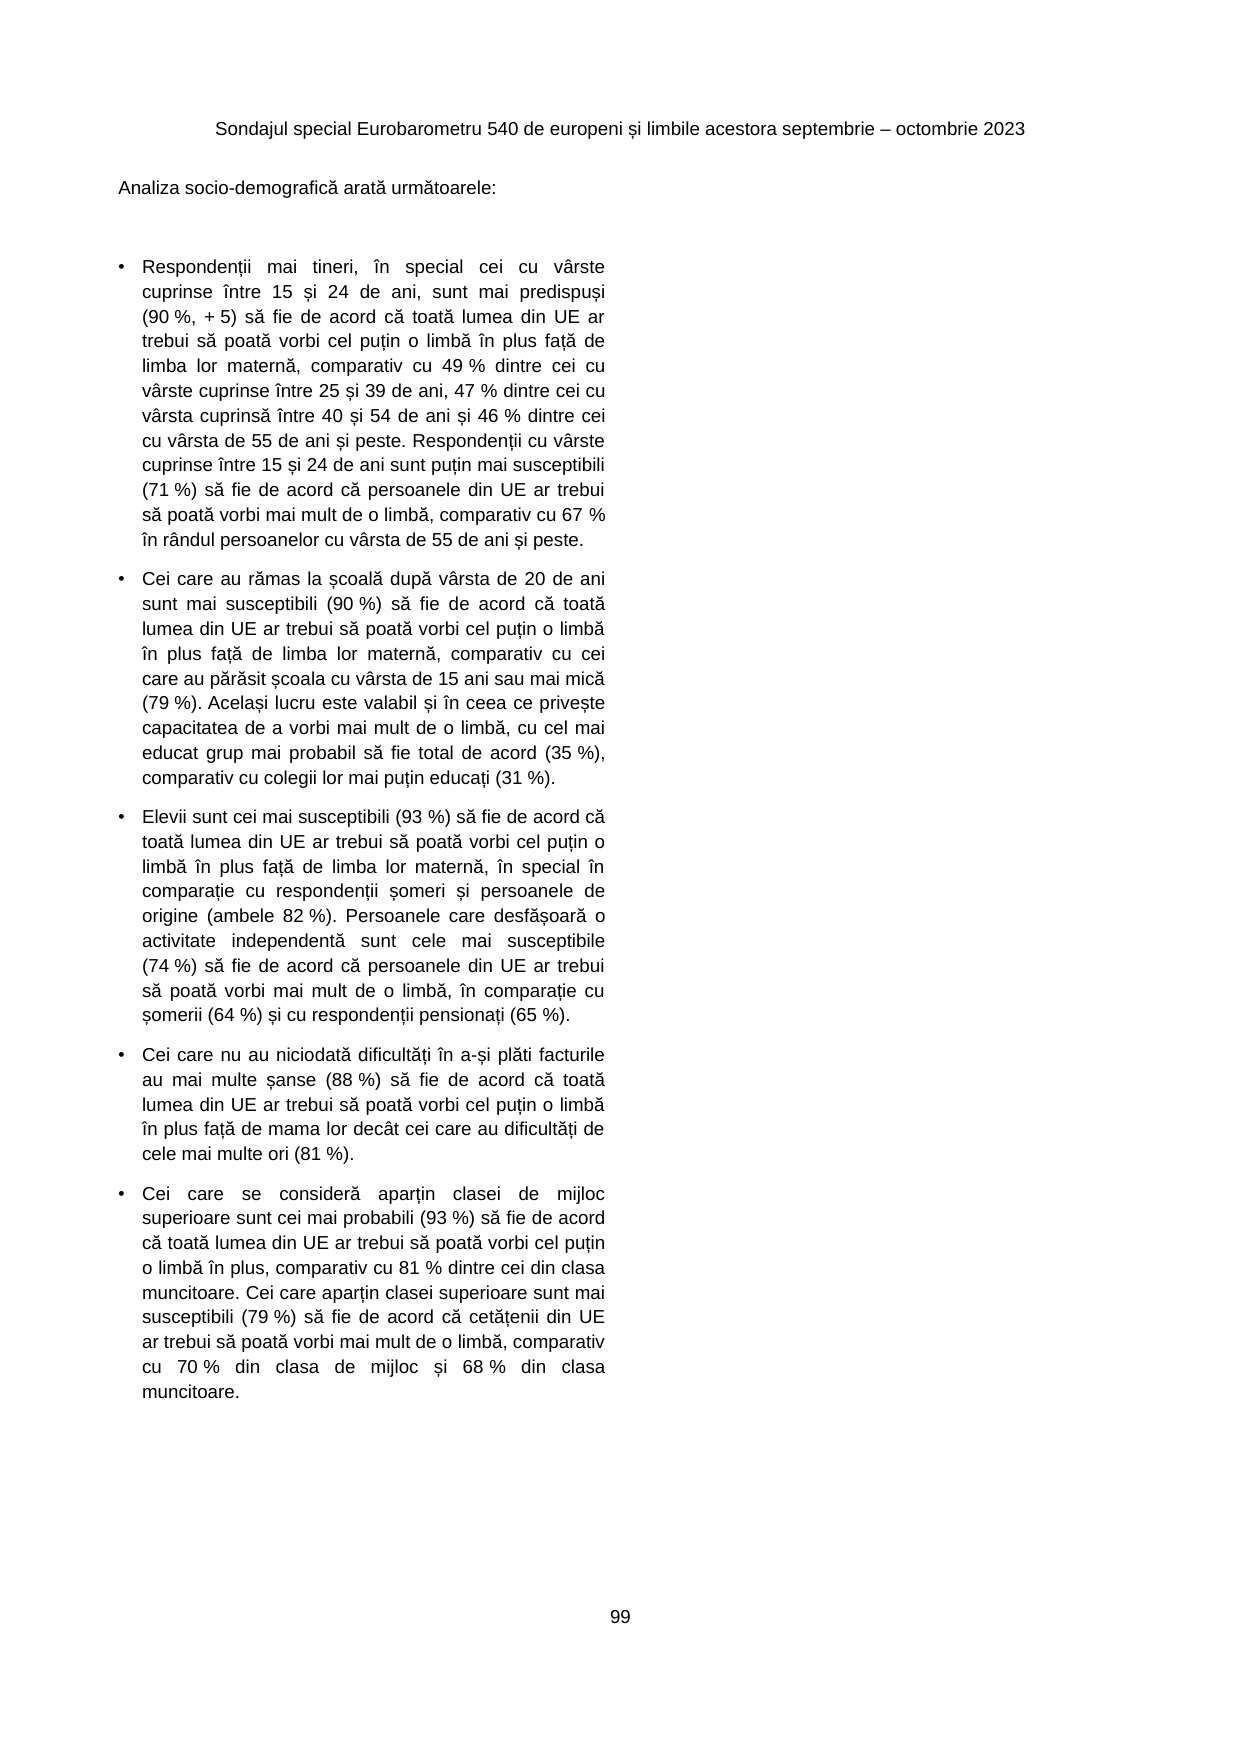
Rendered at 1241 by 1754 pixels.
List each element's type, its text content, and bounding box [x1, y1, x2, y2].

list Cei care au rămas la școală după vârsta de 20 de ani sunt mai susceptibili (90 %) să fie de acord că toată lumea din UE ar trebui să poată vorbi cel puțin o limbă în plus față de limba lor maternă, comparativ cu cei care au părăsit școala cu vârsta de 15 ani sau mai mică (79 %). Același lucru este valabil și în ceea ce privește capacitatea de a vorbi mai mult de o limbă, cu cel mai educat grup mai probabil să fie total de acord (35 %), comparativ cu colegii lor mai puțin educați (31 %). [118, 568, 605, 788]
list Cei care nu au niciodată dificultăți în a-și plăti facturile au mai multe șanse (88 %) să fie de acord că toată lumea din UE ar trebui să poată vorbi cel puțin o limbă în plus față de mama lor decât cei care au dificultăți de cele mai multe ori (81 %). [118, 1044, 605, 1164]
list Cei care se consideră aparțin clasei de mijloc superioare sunt cei mai probabili (93 %) să fie de acord că toată lumea din UE ar trebui să poată vorbi cel puțin o limbă în plus, comparativ cu 81 % dintre cei din clasa muncitoare. Cei care aparțin clasei superioare sunt mai susceptibili (79 %) să fie de acord că cetățenii din UE ar trebui să poată vorbi mai mult de o limbă, comparativ cu 70 % din clasa de mijloc și 68 % din clasa muncitoare. [118, 1182, 605, 1402]
list Elevii sunt cei mai susceptibili (93 %) să fie de acord că toată lumea din UE ar trebui să poată vorbi cel puțin o limbă în plus față de limba lor maternă, în special în comparație cu respondenții șomeri și persoanele de origine (ambele 82 %). Persoanele care desfășoară o activitate independentă sunt cele mai susceptibile (74 %) să fie de acord că persoanele din UE ar trebui să poată vorbi mai mult de o limbă, în comparație cu șomerii (64 %) și cu respondenții pensionați (65 %). [118, 806, 605, 1026]
list Respondenții mai tineri, în special cei cu vârste cuprinse între 15 și 24 de ani, sunt mai predispuși (90 %, + 5) să fie de acord că toată lumea din UE ar trebui să poată vorbi cel puțin o limbă în plus față de limba lor maternă, comparativ cu 49 % dintre cei cu vârste cuprinse între 25 și 39 de ani, 47 % dintre cei cu vârsta cuprinsă între 40 și 54 de ani și 46 % dintre cei cu vârsta de 55 de ani și peste. Respondenții cu vârste cuprinse între 15 și 24 de ani sunt puțin mai susceptibili (71 %) să fie de acord că persoanele din UE ar trebui să poată vorbi mai mult de o limbă, comparativ cu 67 % în rândul persoanelor cu vârsta de 55 de ani și peste. [118, 256, 605, 550]
text Analiza socio-demografică arată următoarele: [118, 177, 605, 199]
